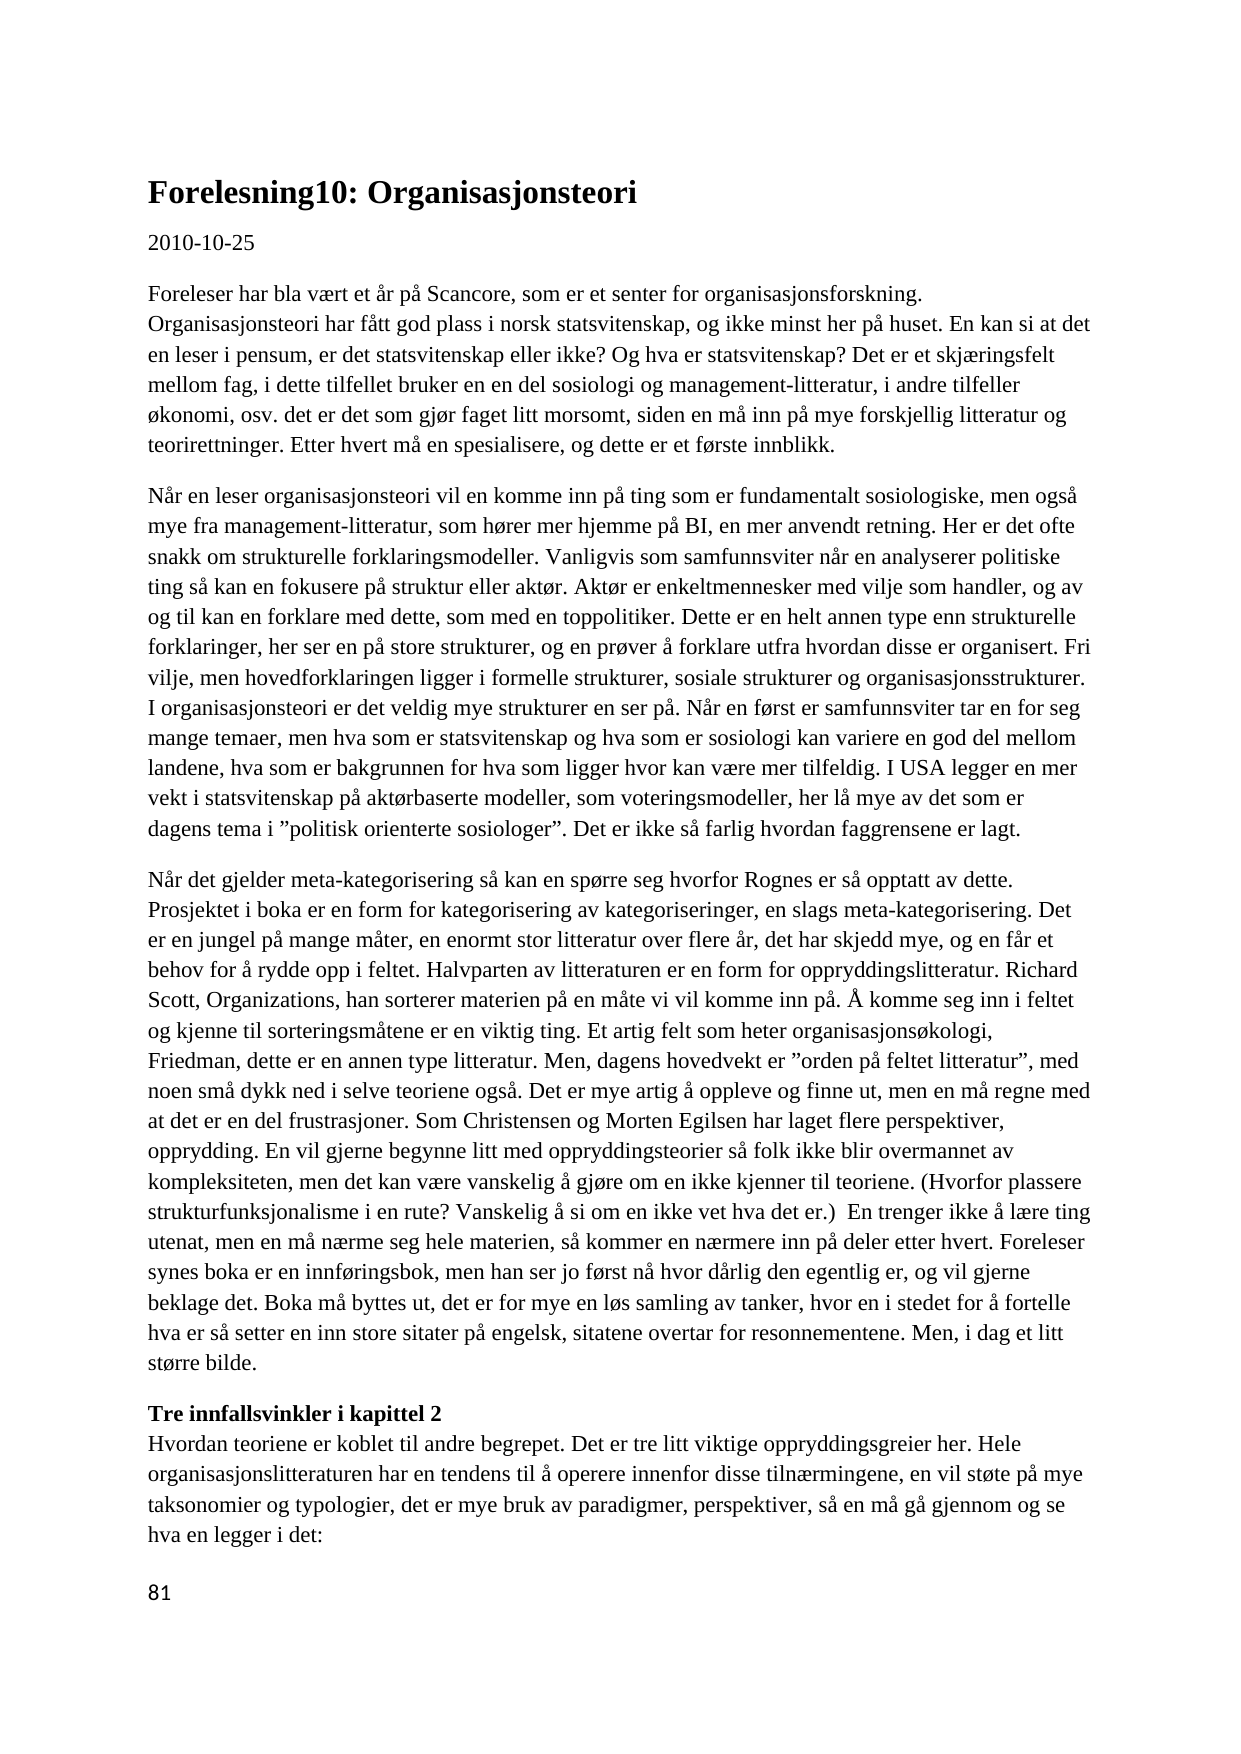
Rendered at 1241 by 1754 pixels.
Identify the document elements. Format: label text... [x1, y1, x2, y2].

text Foreleser har bla vært et år på Scancore, som er et senter for organisasjonsforskning. Organisasjonsteori har fått god plass i norsk statsvitenskap, og ikke minst her på huset. En kan si at det en leser i pensum, er det statsvitenskap eller ikke? Og hva er statsvitenskap? Det er et skjæringsfelt mellom fag, i dette tilfellet bruker en en del sosiologi og management-litteratur, i andre tilfeller økonomi, osv. det er det som gjør faget litt morsomt, siden en må inn på mye forskjellig litteratur og teorirettninger. Etter hvert må en spesialisere, og dette er et første innblikk. [148, 280, 1093, 458]
text Når en leser organisasjonsteori vil en komme inn på ting som er fundamentalt sosiologiske, men også mye fra management-litteratur, som hører mer hjemme på BI, en mer anvendt retning. Her er det ofte snakk om strukturelle forklaringsmodeller. Vanligvis som samfunnsviter når en analyserer politiske ting så kan en fokusere på struktur eller aktør. Aktør er enkeltmennesker med vilje som handler, og av og til kan en forklare med dette, som med en toppolitiker. Dette er en helt annen type enn strukturelle forklaringer, her ser en på store strukturer, og en prøver å forklare utfra hvordan disse er organisert. Fri vilje, men hovedforklaringen ligger i formelle strukturer, sosiale strukturer og organisasjonsstrukturer. I organisasjonsteori er det veldig mye strukturer en ser på. Når en først er samfunnsviter tar en for seg mange temaer, men hva som er statsvitenskap og hva som er sosiologi kan variere en god del mellom landene, hva som er bakgrunnen for hva som ligger hvor kan være mer tilfeldig. I USA legger en mer vekt i statsvitenskap på aktørbaserte modeller, som voteringsmodeller, her lå mye av det som er dagens tema i ”politisk orienterte sosiologer”. Det er ikke så farlig hvordan faggrensene er lagt. [148, 482, 1093, 841]
subtitle Forelesning10: Organisasjonsteori [148, 173, 1093, 211]
text Tre innfallsvinkler i kapittel 2 Hvordan teoriene er koblet til andre begrepet. Det er tre litt viktige oppryddingsgreier her. Hele organisasjonslitteraturen har en tendens til å operere innenfor disse tilnærmingene, en vil støte på mye taksonomier og typologier, det er mye bruk av paradigmer, perspektiver, så en må gå gjennom og se hva en legger i det: [148, 1400, 1093, 1547]
text 2010-10-25 [148, 229, 1093, 256]
text Når det gjelder meta-kategorisering så kan en spørre seg hvorfor Rognes er så opptatt av dette. Prosjektet i boka er en form for kategorisering av kategoriseringer, en slags meta-kategorisering. Det er en jungel på mange måter, en enormt stor litteratur over flere år, det har skjedd mye, og en får et behov for å rydde opp i feltet. Halvparten av litteraturen er en form for oppryddingslitteratur. Richard Scott, Organizations, han sorterer materien på en måte vi vil komme inn på. Å komme seg inn i feltet og kjenne til sorteringsmåtene er en viktig ting. Et artig felt som heter organisasjonsøkologi, Friedman, dette er en annen type litteratur. Men, dagens hovedvekt er ”orden på feltet litteratur”, med noen små dykk ned i selve teoriene også. Det er mye artig å oppleve og finne ut, men en må regne med at det er en del frustrasjoner. Som Christensen og Morten Egilsen har laget flere perspektiver, opprydding. En vil gjerne begynne litt med oppryddingsteorier så folk ikke blir overmannet av kompleksiteten, men det kan være vanskelig å gjøre om en ikke kjenner til teoriene. (Hvorfor plassere strukturfunksjonalisme i en rute? Vanskelig å si om en ikke vet hva det er.) En trenger ikke å lære ting utenat, men en må nærme seg hele materien, så kommer en nærmere inn på deler etter hvert. Foreleser synes boka er en innføringsbok, men han ser jo først nå hvor dårlig den egentlig er, og vil gjerne beklage det. Boka må byttes ut, det er for mye en løs samling av tanker, hvor en i stedet for å fortelle hva er så setter en inn store sitater på engelsk, sitatene overtar for resonnementene. Men, i dag et litt større bilde. [148, 866, 1093, 1375]
